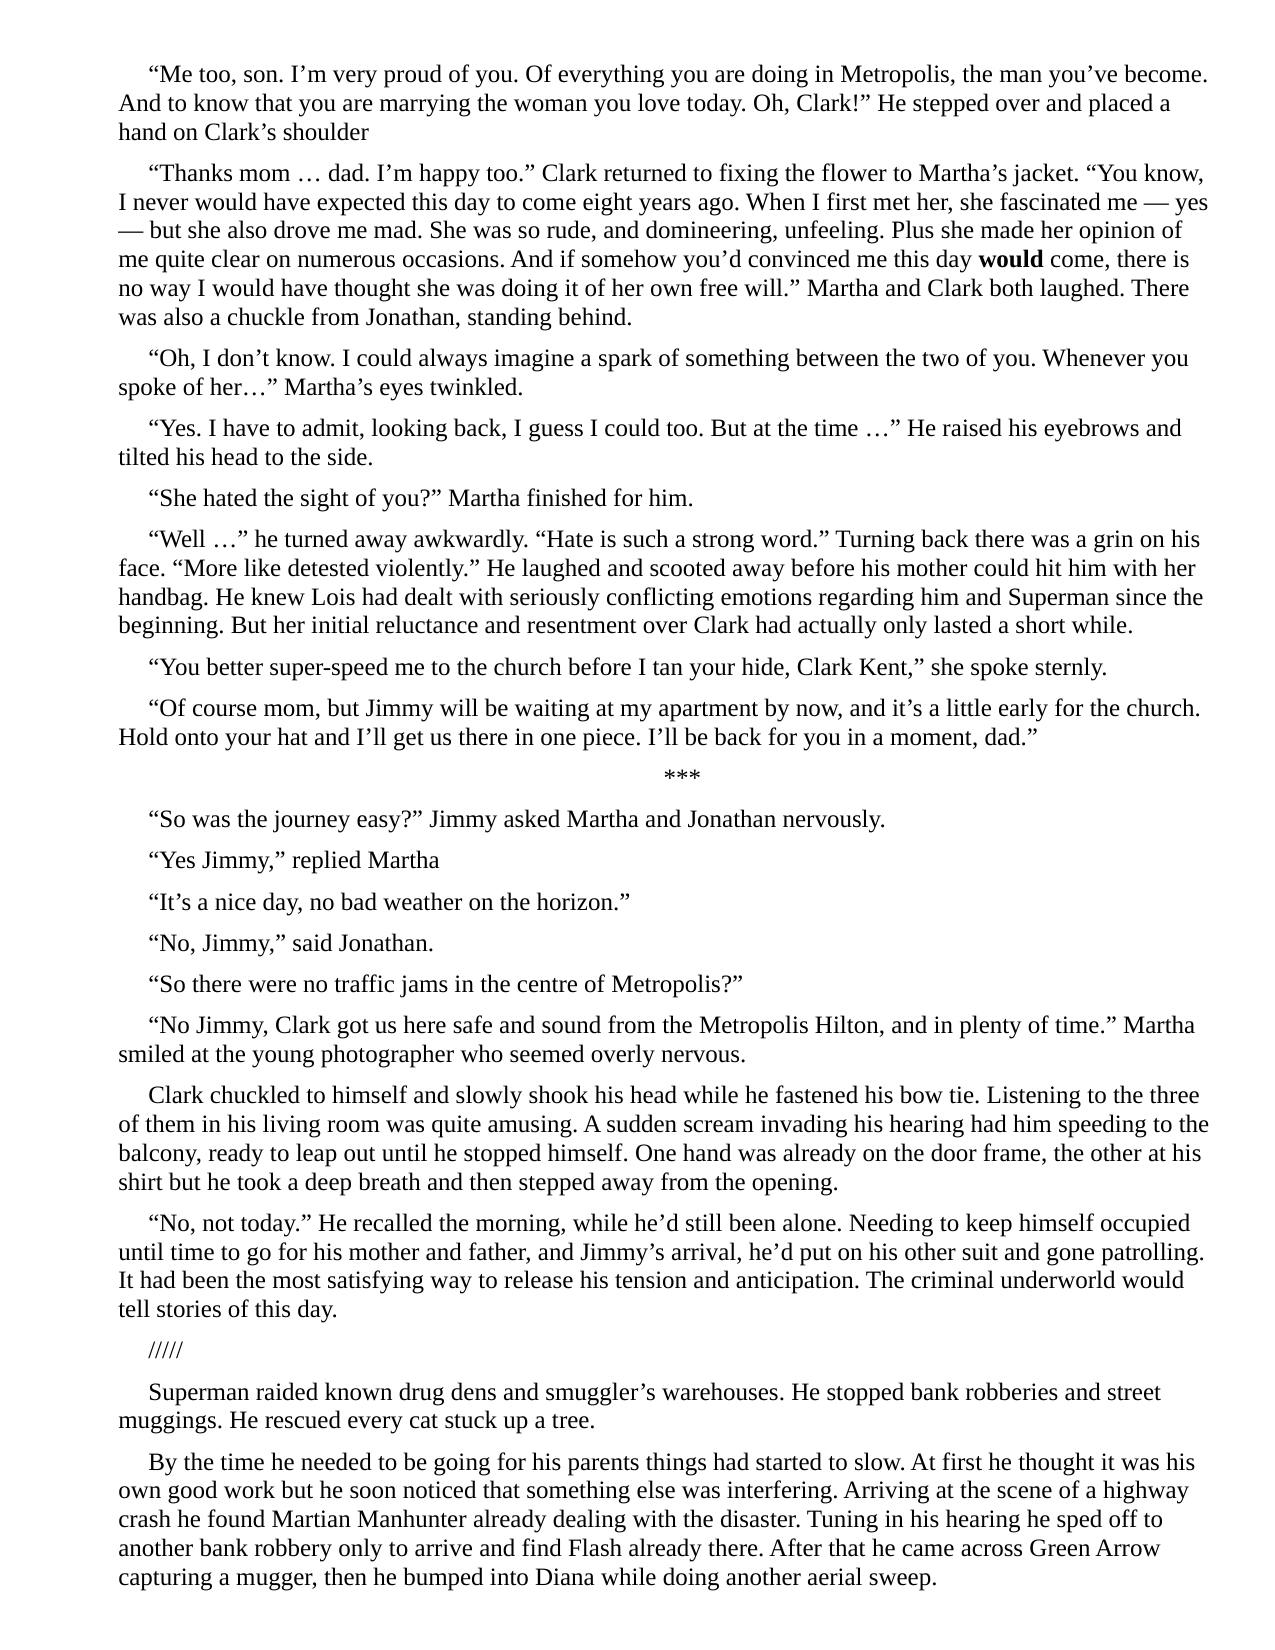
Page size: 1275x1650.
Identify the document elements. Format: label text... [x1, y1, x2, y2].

text “You better super-speed me to the church before I tan your hide, Clark Kent,” she spoke sternly. [118, 652, 1216, 680]
text “She hated the sight of you?” Martha finished for him. [118, 483, 1216, 512]
text By the time he needed to be going for his parents things had started to slow. At first he thought it was his own good work but he soon noticed that something else was interfering. Arriving at the scene of a highway crash he found Martian Manhunter already dealing with the disaster. Tuning in his hearing he sped off to another bank robbery only to arrive and find Flash already there. After that he came across Green Arrow capturing a mugger, then he bumped into Diana while doing another aerial sweep. [118, 1447, 1216, 1590]
text “No, Jimmy,” said Jonathan. [118, 928, 1216, 957]
text “It’s a nice day, no bad weather on the horizon.” [118, 887, 1216, 915]
text “No, not today.” He recalled the morning, while he’d still been alone. Needing to keep himself occupied until time to go for his mother and father, and Jimmy’s arrival, he’d put on his other suit and gone patrolling. It had been the most satisfying way to release his tension and anticipation. The criminal underworld would tell stories of this day. [118, 1208, 1216, 1323]
text ///// [118, 1335, 1216, 1364]
text “Yes. I have to admit, looking back, I guess I could too. But at the time …” He raised his eyebrows and tilted his head to the side. [118, 413, 1216, 470]
text *** [118, 763, 1216, 792]
text “Well …” he turned away awkwardly. “Hate is such a strong word.” Turning back there was a grin on his face. “More like detested violently.” He laughed and scooted away before his mother could hit him with her handbag. He knew Lois had dealt with seriously conflicting emotions regarding him and Superman since the beginning. But her initial reluctance and resentment over Clark had actually only lasted a short while. [118, 524, 1216, 639]
text “Thanks mom … dad. I’m happy too.” Clark returned to fixing the flower to Martha’s jacket. “You know, I never would have expected this day to come eight years ago. When I first met her, she fascinated me — yes — but she also drove me mad. She was so rude, and domineering, unfeeling. Plus she made her opinion of me quite clear on numerous occasions. And if somehow you’d convinced me this day would come, there is no way I would have thought she was doing it of her own free will.” Martha and Clark both laughed. There was also a chuckle from Jonathan, standing behind. [118, 158, 1216, 330]
text “Me too, son. I’m very proud of you. Of everything you are doing in Metropolis, the man you’ve become. And to know that you are marrying the woman you love today. Oh, Clark!” He stepped over and placed a hand on Clark’s shoulder [118, 59, 1216, 145]
text Clark chuckled to himself and slowly shook his head while he fastened his bow tie. Listening to the three of them in his living room was quite amusing. A sudden scream invading his hearing had him speeding to the balcony, ready to leap out until he stopped himself. One hand was already on the door frame, the other at his shirt but he took a deep breath and then stepped away from the opening. [118, 1080, 1216, 1195]
text “Yes Jimmy,” replied Martha [118, 845, 1216, 874]
text “Of course mom, but Jimmy will be waiting at my apartment by now, and it’s a little early for the church. Hold onto your hat and I’ll get us there in one piece. I’ll be back for you in a moment, dad.” [118, 693, 1216, 750]
text Superman raided known drug dens and smuggler’s warehouses. He stopped bank robberies and street muggings. He rescued every cat stuck up a tree. [118, 1377, 1216, 1434]
text “So there were no traffic jams in the centre of Metropolis?” [118, 969, 1216, 998]
text “So was the journey easy?” Jimmy asked Martha and Jonathan nervously. [118, 804, 1216, 833]
text “Oh, I don’t know. I could always imagine a spark of something between the two of you. Whenever you spoke of her…” Martha’s eyes twinkled. [118, 343, 1216, 400]
text “No Jimmy, Clark got us here safe and sound from the Metropolis Hilton, and in plenty of time.” Martha smiled at the young photographer who seemed overly nervous. [118, 1010, 1216, 1068]
